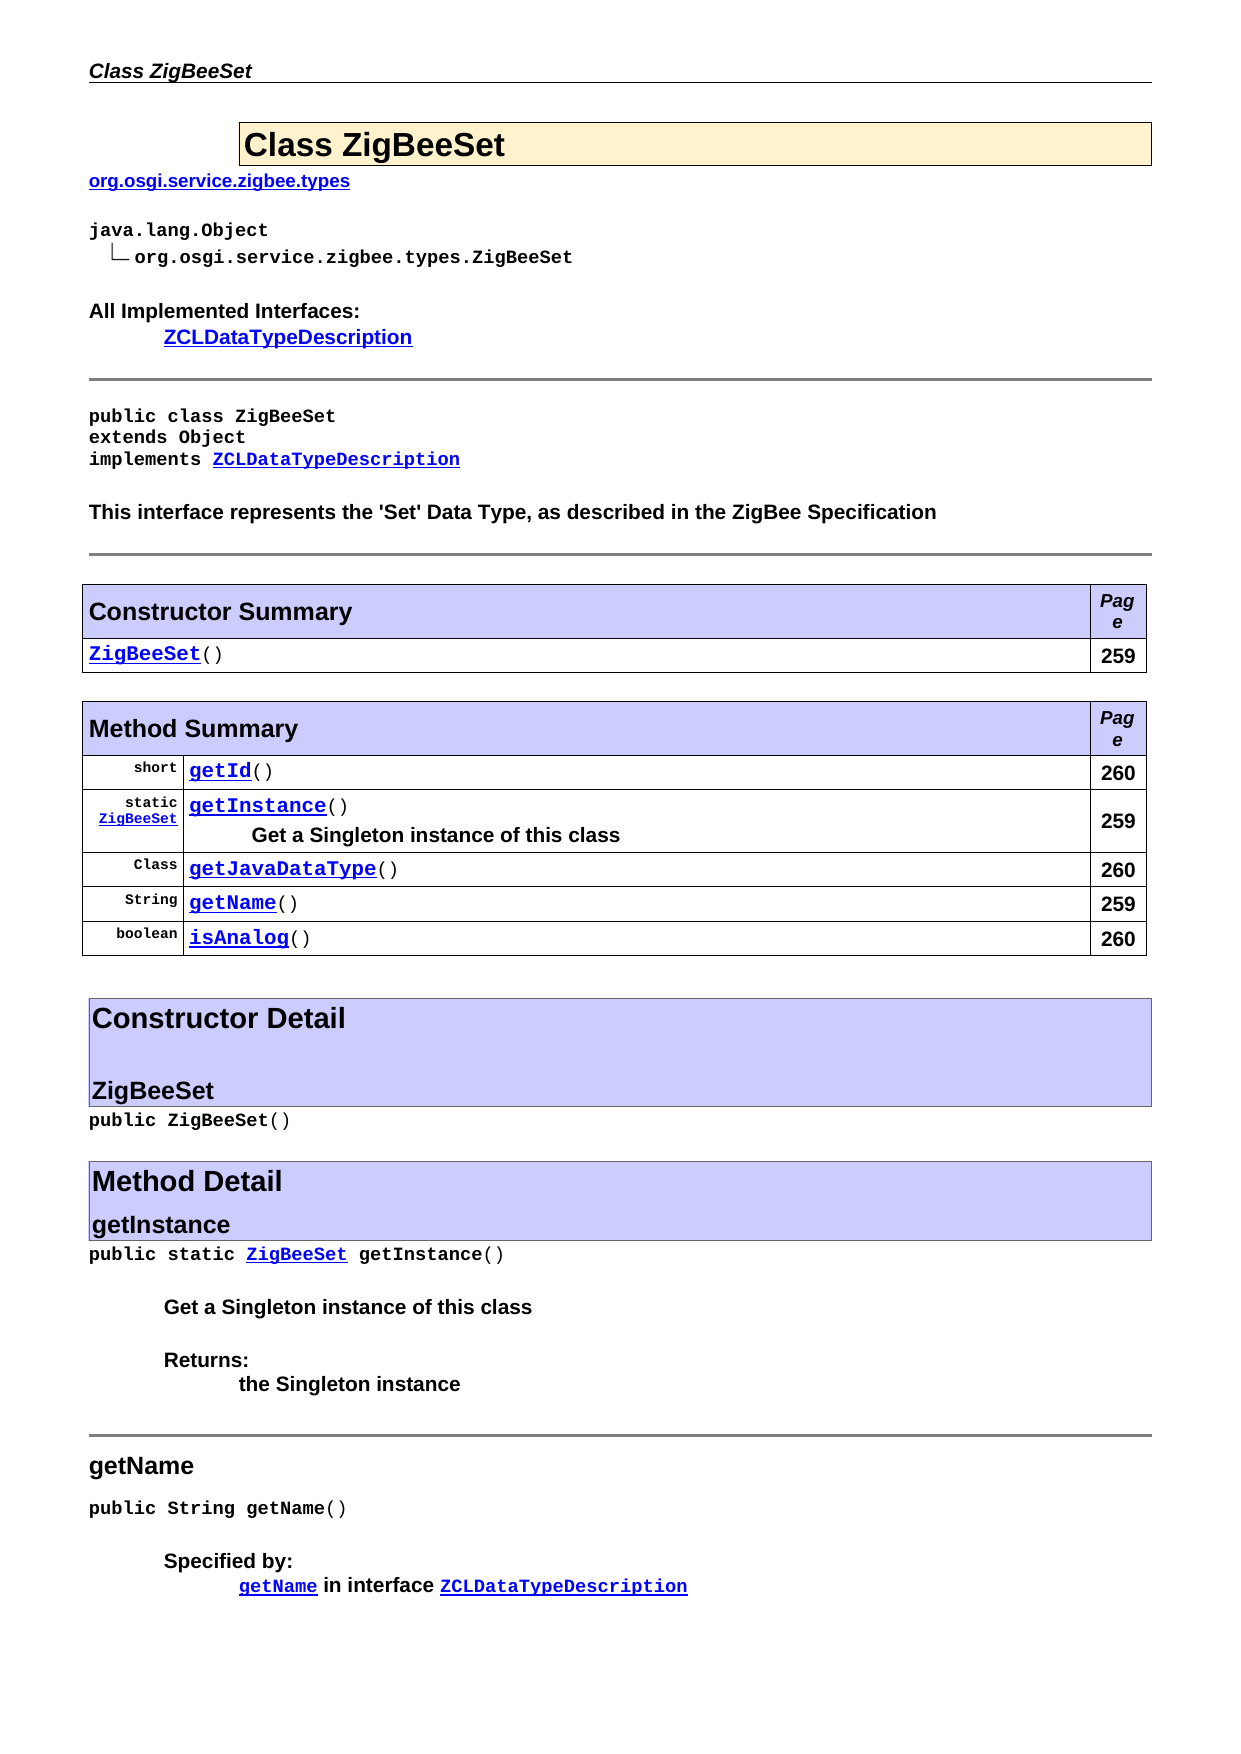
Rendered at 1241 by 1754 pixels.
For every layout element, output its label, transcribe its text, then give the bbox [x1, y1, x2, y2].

text the Singleton instance [238, 1372, 1152, 1396]
table_cell getInstance() Get a Singleton instance of this class [184, 790, 1090, 852]
text This interface represents the 'Set' Data Type, as described in the ZigBee Specification [88, 500, 1152, 524]
table_cell 260 [1091, 922, 1146, 955]
subtitle ZigBeeSet [90, 1072, 1151, 1106]
text extends Object [88, 428, 1152, 449]
text ZCLDataTypeDescription [163, 325, 1152, 349]
subtitle All Implemented Interfaces: [88, 298, 1152, 322]
text Specified by: [163, 1549, 1152, 1573]
table_cell Class [83, 853, 183, 886]
subtitle Class ZigBeeSet [240, 123, 1151, 165]
table_cell getName() [184, 887, 1090, 921]
table_header Method Summary [83, 702, 1090, 755]
table_cell 259 [1091, 639, 1146, 672]
text public String getName() [88, 1499, 1152, 1520]
text Get a Singleton instance of this class [163, 1295, 1152, 1319]
text java.lang.Object [88, 221, 1152, 242]
text implements ZCLDataTypeDescription [88, 449, 1152, 471]
text org.osgi.service.zigbee.types [88, 170, 1152, 191]
text org.osgi.service.zigbee.types.ZigBeeSet [88, 242, 1152, 269]
table_cell getId() [184, 756, 1090, 789]
table_cell 259 [1091, 790, 1146, 852]
table_cell static ZigBeeSet [83, 790, 183, 852]
table_cell 260 [1091, 756, 1146, 789]
table_cell ZigBeeSet() [83, 639, 1090, 672]
text getName in interface ZCLDataTypeDescription [238, 1573, 1152, 1598]
table_cell short [83, 756, 183, 789]
subtitle Method Detail [90, 1162, 1151, 1197]
table_cell String [83, 887, 183, 921]
table_cell boolean [83, 922, 183, 955]
text public ZigBeeSet() [88, 1110, 1152, 1132]
picture [111, 241, 135, 264]
table_header Page [1091, 702, 1146, 755]
text public static ZigBeeSet getInstance() [88, 1244, 1152, 1266]
table_header Page [1091, 585, 1146, 638]
subtitle Constructor Detail [90, 999, 1151, 1034]
subtitle getInstance [90, 1206, 1151, 1240]
text Returns: [163, 1348, 1152, 1372]
text public class ZigBeeSet [88, 407, 1152, 428]
table_cell isAnalog() [184, 922, 1090, 955]
table_header Constructor Summary [83, 585, 1090, 638]
table_cell 260 [1091, 853, 1146, 886]
table_cell getJavaDataType() [184, 853, 1090, 886]
table_cell 259 [1091, 887, 1146, 921]
